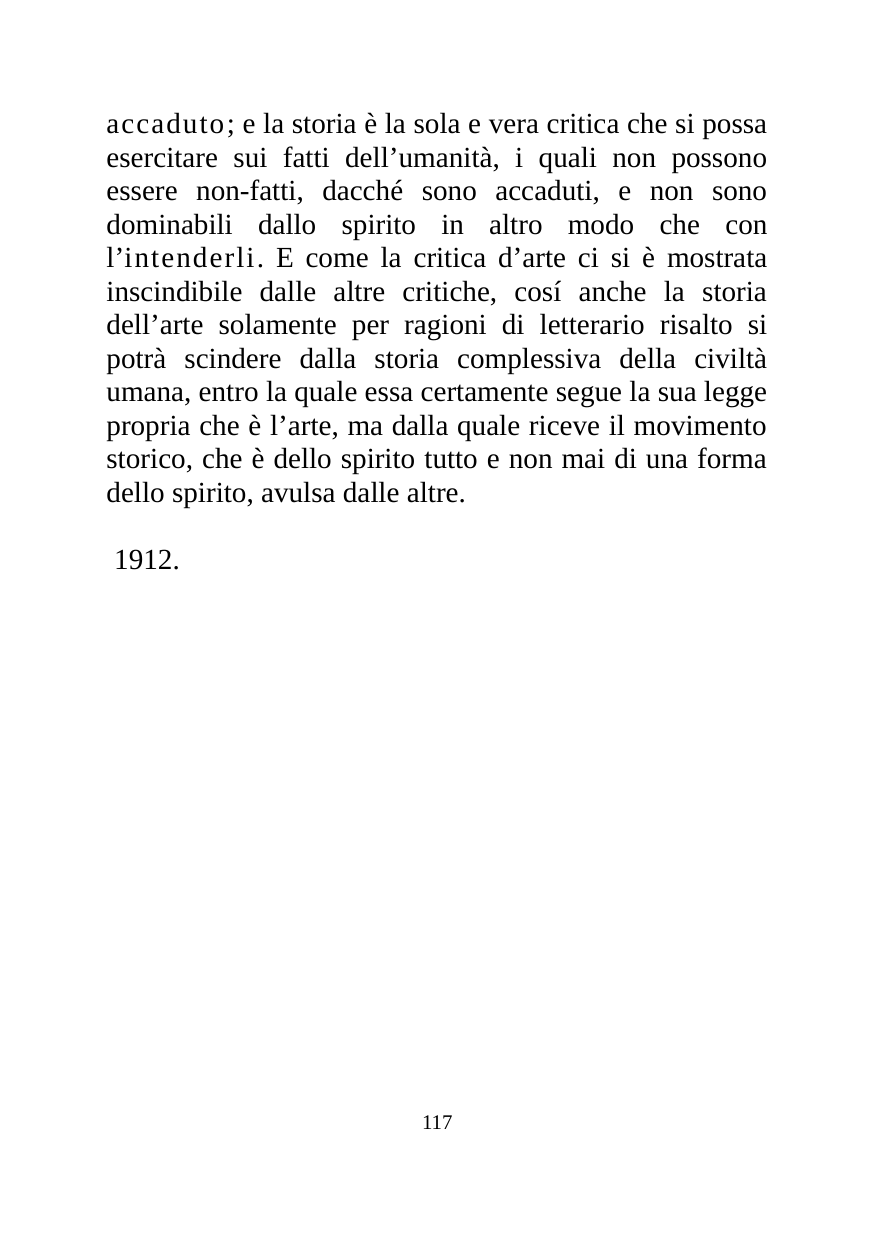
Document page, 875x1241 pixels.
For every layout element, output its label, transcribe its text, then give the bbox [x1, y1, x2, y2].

text accaduto; e la storia è la sola e vera critica che si possa esercitare sui fatti dell’umanità, i quali non possono essere non-fatti, dacché sono accaduti, e non sono dominabili dallo spirito in altro modo che con l’intenderli. E come la critica d’arte ci si è mostrata inscindibile dalle altre critiche, cosí anche la storia dell’arte solamente per ragioni di letterario risalto si potrà scindere dalla storia complessiva della civiltà umana, entro la quale essa certamente segue la sua legge propria che è l’arte, ma dalla quale riceve il movimento storico, che è dello spirito tutto e non mai di una forma dello spirito, avulsa dalle altre. [106, 106, 768, 509]
text 1912. [106, 542, 768, 576]
